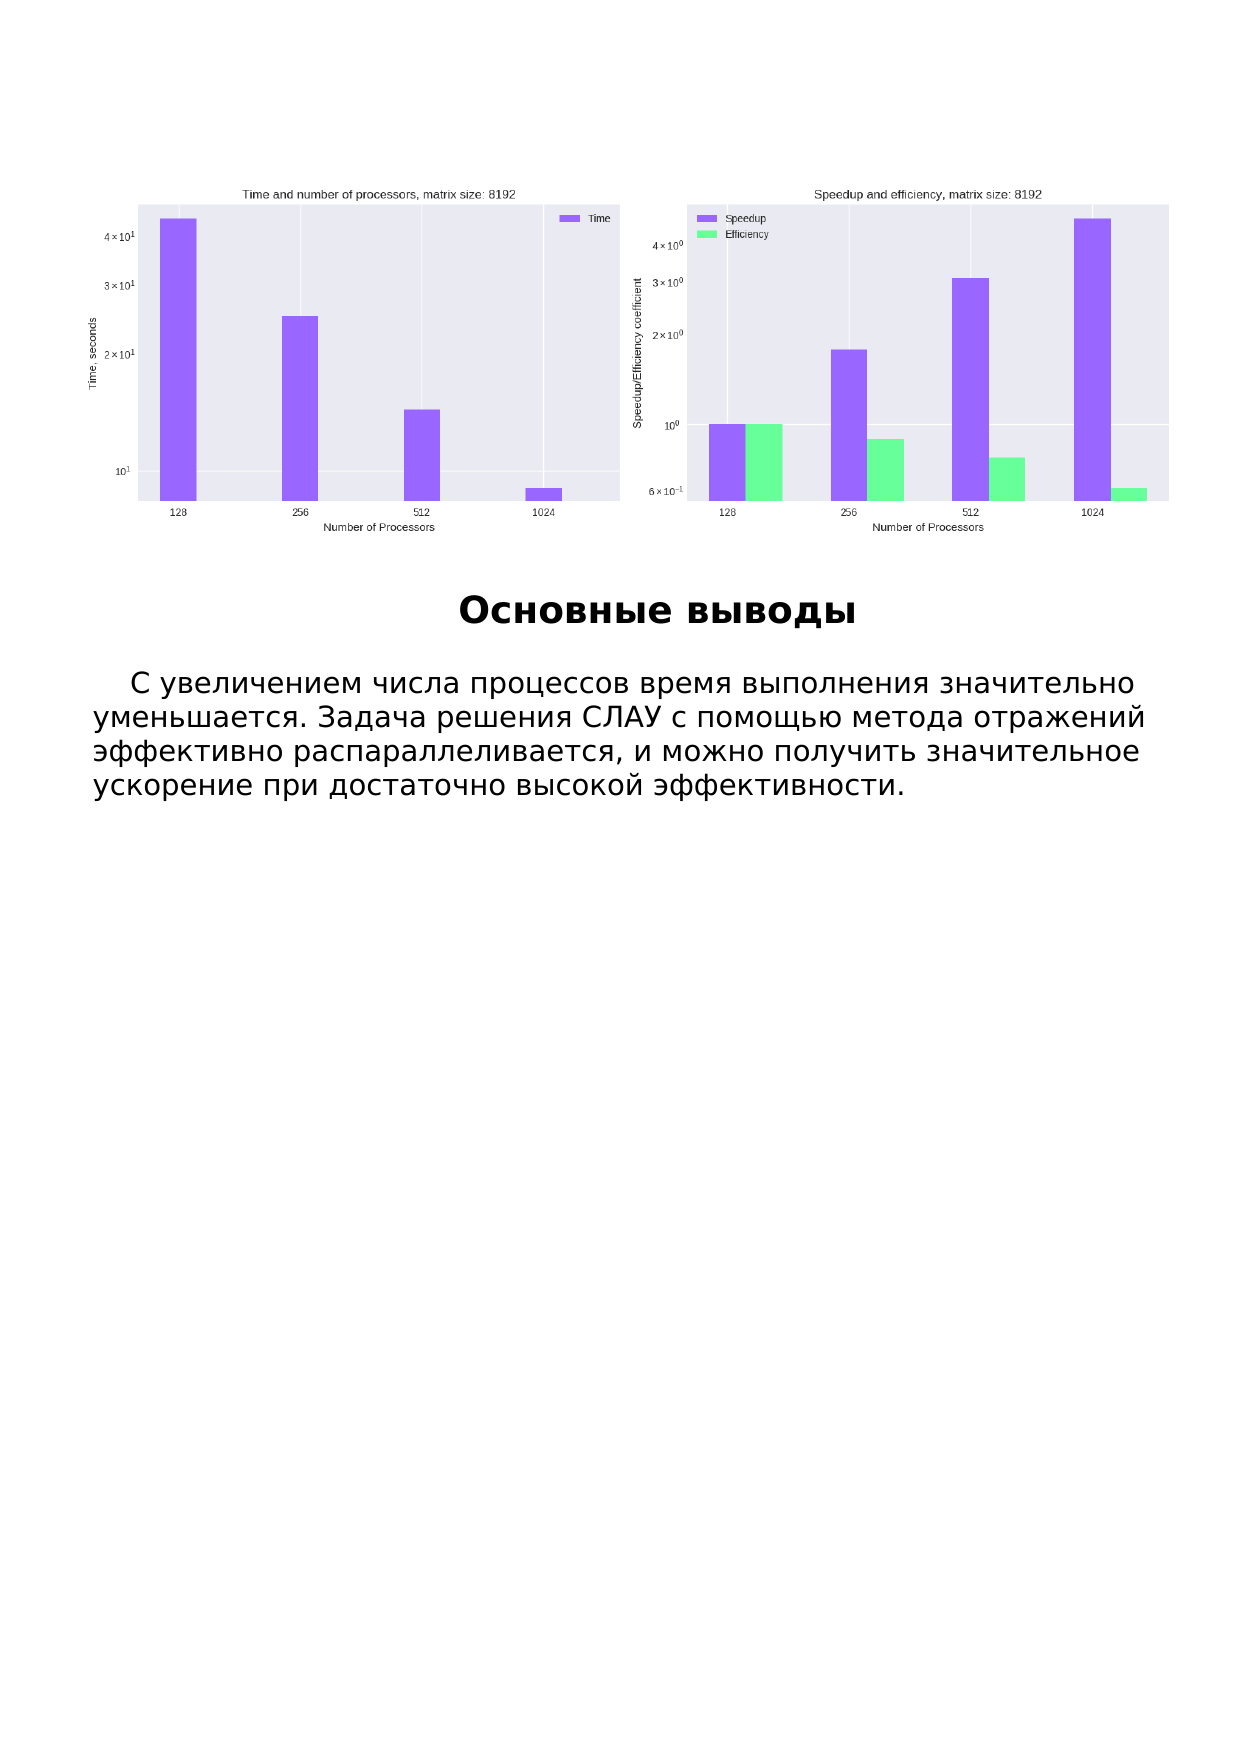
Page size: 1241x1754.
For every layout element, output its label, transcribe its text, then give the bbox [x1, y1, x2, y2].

text С увеличением числа процессов время выполнения значительно уменьшается. Задача решения СЛАУ с помощью метода отражений эффективно распараллеливается, и можно получить значительное ускорение при достаточно высокой эффективности. [92, 666, 1198, 802]
picture [75, 176, 1182, 546]
text Основные выводы [92, 589, 1198, 632]
